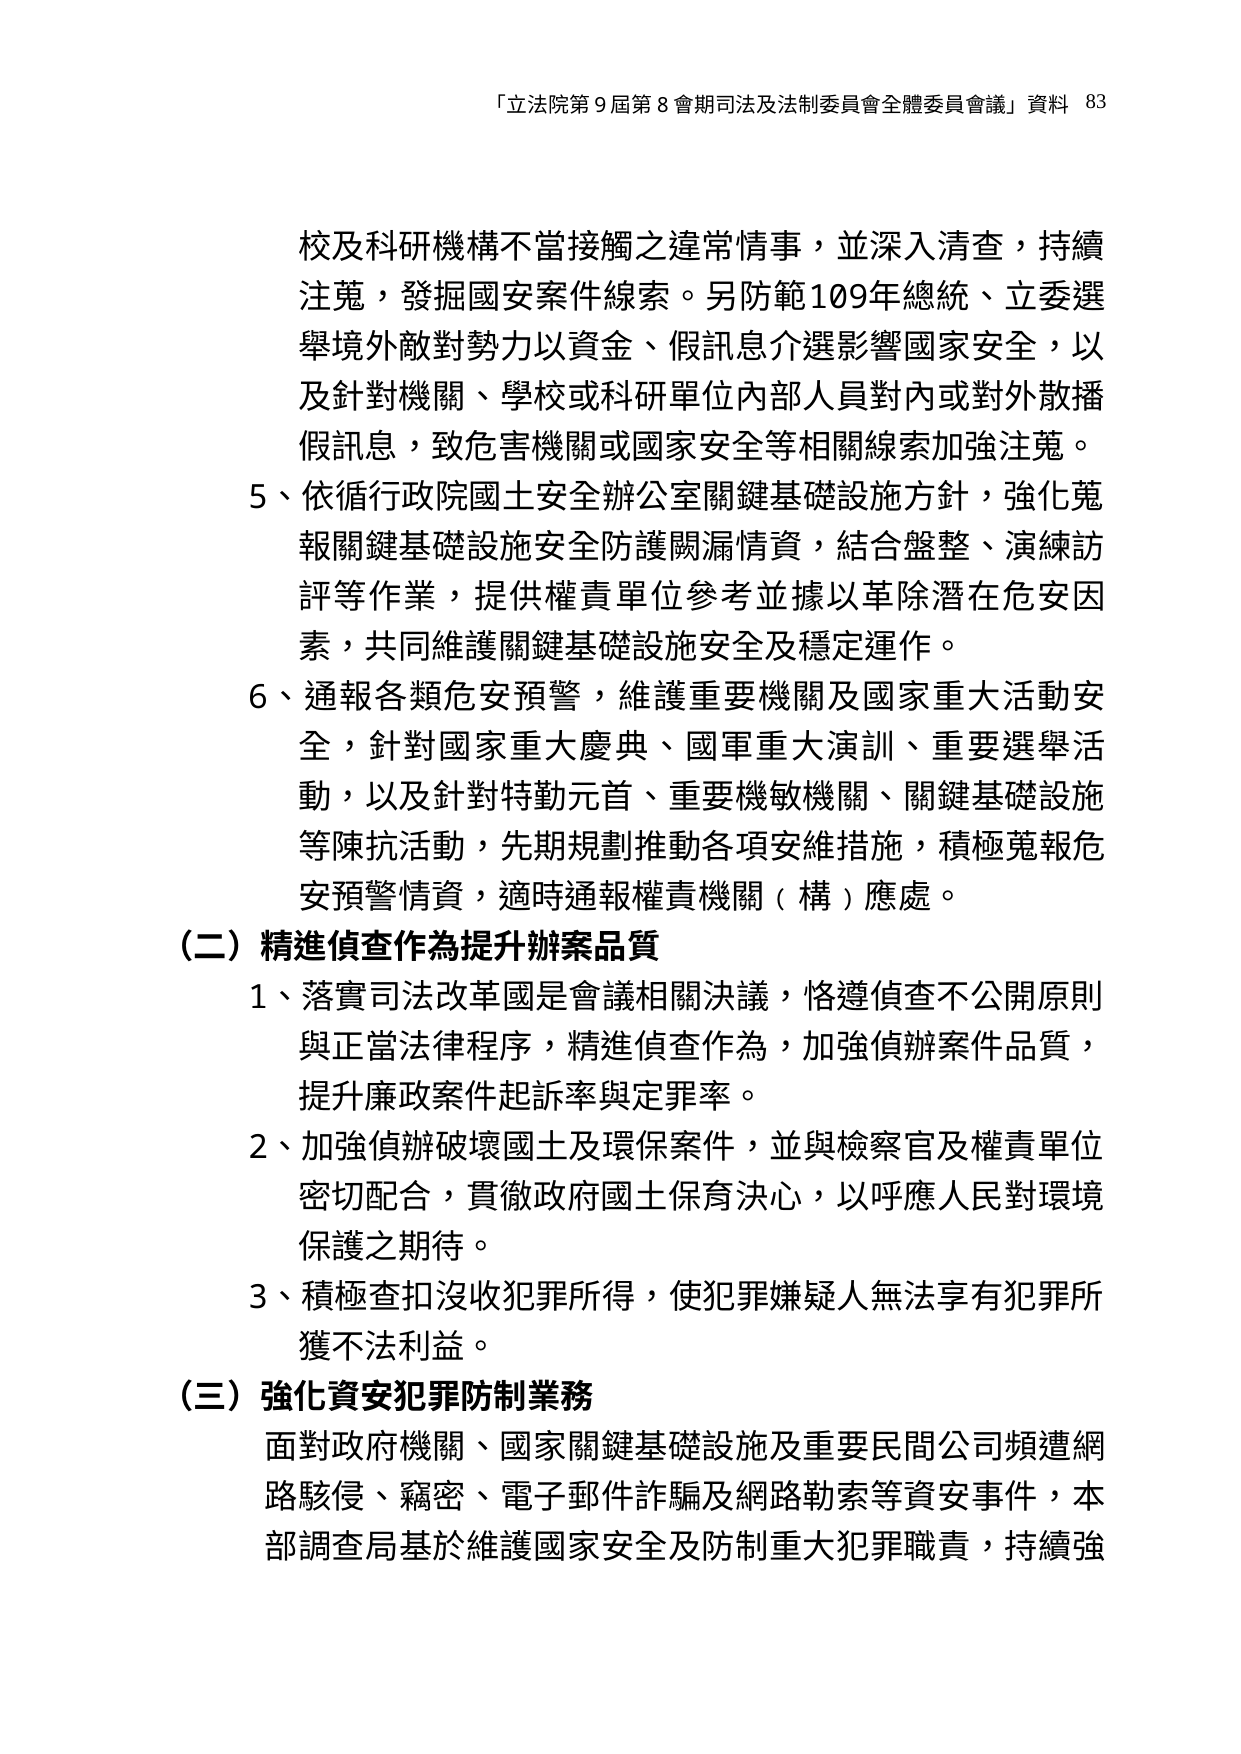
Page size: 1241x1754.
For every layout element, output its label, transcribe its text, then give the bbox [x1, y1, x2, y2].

text 1、落實司法改革國是會議相關決議，恪遵偵查不公開原則與正當法律程序，精進偵查作為，加強偵辦案件品質，提升廉政案件起訴率與定罪率。 [248, 969, 1106, 1119]
text 5、依循行政院國土安全辦公室關鍵基礎設施方針，強化蒐報關鍵基礎設施安全防護闕漏情資，結合盤整、演練訪評等作業，提供權責單位參考並據以革除潛在危安因素，共同維護關鍵基礎設施安全及穩定運作。 [248, 469, 1106, 669]
text （二）精進偵查作為提升辦案品質 [160, 919, 1106, 969]
text 校及科研機構不當接觸之違常情事，並深入清查，持續注蒐，發掘國安案件線索。另防範109年總統、立委選舉境外敵對勢力以資金、假訊息介選影響國家安全，以及針對機關、學校或科研單位內部人員對內或對外散播假訊息，致危害機關或國家安全等相關線索加強注蒐。 [248, 219, 1106, 469]
text 6、通報各類危安預警，維護重要機關及國家重大活動安全，針對國家重大慶典、國軍重大演訓、重要選舉活動，以及針對特勤元首、重要機敏機關、關鍵基礎設施等陳抗活動，先期規劃推動各項安維措施，積極蒐報危安預警情資，適時通報權責機關﹙構﹚應處。 [248, 669, 1106, 919]
text 2、加強偵辦破壞國土及環保案件，並與檢察官及權責單位密切配合，貫徹政府國土保育決心，以呼應人民對環境保護之期待。 [248, 1119, 1106, 1269]
text 3、積極查扣沒收犯罪所得，使犯罪嫌疑人無法享有犯罪所獲不法利益。 [248, 1269, 1106, 1369]
text （三）強化資安犯罪防制業務 [160, 1369, 1106, 1419]
text 面對政府機關、國家關鍵基礎設施及重要民間公司頻遭網路駭侵、竊密、電子郵件詐騙及網路勒索等資安事件，本部調查局基於維護國家安全及防制重大犯罪職責，持續強 [264, 1419, 1106, 1569]
